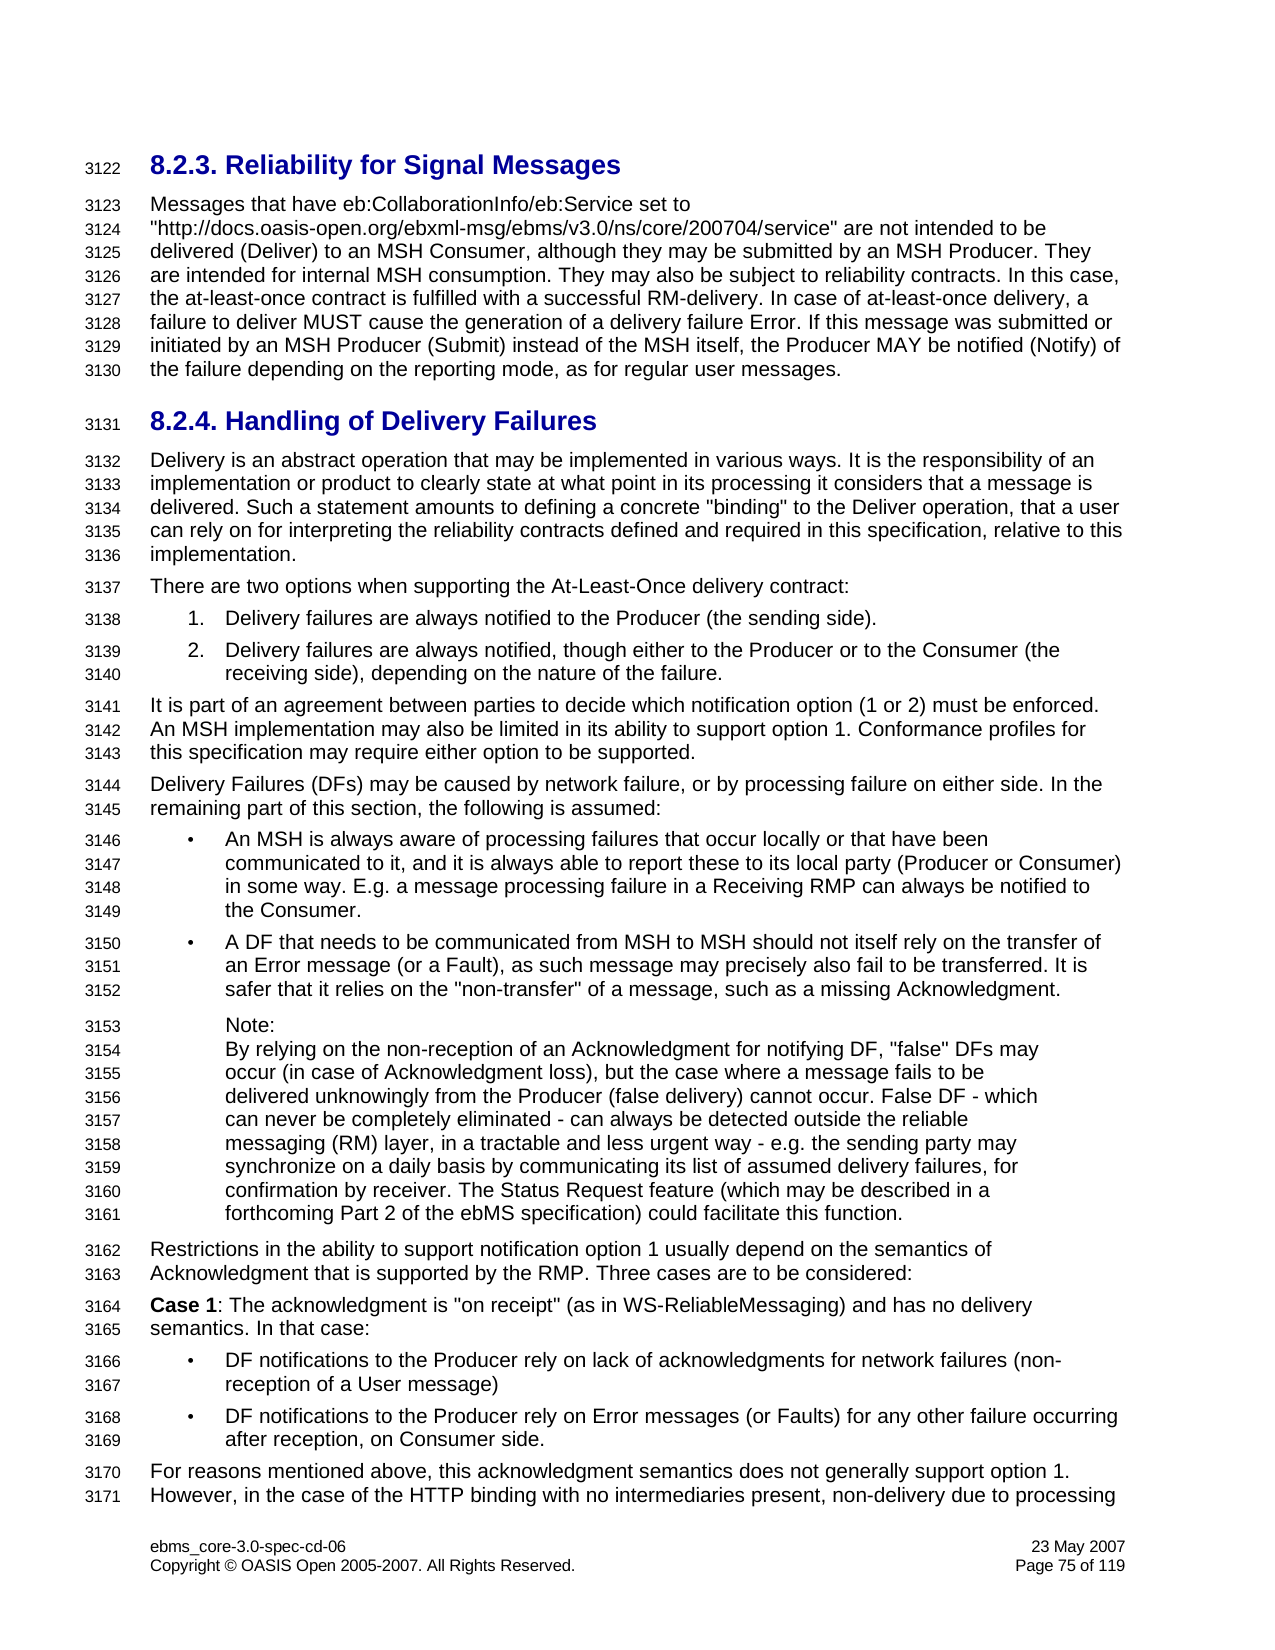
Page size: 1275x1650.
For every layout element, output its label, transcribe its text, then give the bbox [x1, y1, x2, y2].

text There are two options when supporting the At-Least-Once delivery contract: [150, 574, 1125, 598]
list A DF that needs to be communicated from MSH to MSH should not itself rely on the transfer of an Error message (or a Fault), as such message may precisely also fail to be transferred. It is safer that it relies on the "non-transfer" of a message, such as a missing Acknowledgment. [187, 930, 1125, 1001]
text Restrictions in the ability to support notification option 1 usually depend on the semantics of Acknowledgment that is supported by the RMP. Three cases are to be considered: [150, 1238, 1125, 1285]
text It is part of an agreement between parties to decide which notification option (1 or 2) must be enforced. An MSH implementation may also be limited in its ability to support option 1. Conformance profiles for this specification may require either option to be supported. [150, 693, 1125, 764]
list Delivery failures are always notified, though either to the Producer or to the Consumer (the receiving side), depending on the nature of the failure. [187, 638, 1125, 685]
list Delivery failures are always notified to the Producer (the sending side). [187, 606, 1125, 630]
text Case 1: The acknowledgment is "on receipt" (as in WS-ReliableMessaging) and has no delivery semantics. In that case: [150, 1293, 1125, 1340]
subtitle Handling of Delivery Failures [150, 406, 1125, 436]
list DF notifications to the Producer rely on Error messages (or Faults) for any other failure occurring after reception, on Consumer side. [187, 1404, 1125, 1451]
list DF notifications to the Producer rely on lack of acknowledgments for network failures (non-reception of a User message) [187, 1349, 1125, 1396]
subtitle Reliability for Signal Messages [150, 150, 1125, 180]
text Messages that have eb:CollaborationInfo/eb:Service set to "http://docs.oasis-open.org/ebxml-msg/ebms/v3.0/ns/core/200704/service" are not intended to be delivered (Deliver) to an MSH Consumer, although they may be submitted by an MSH Producer. They are intended for internal MSH consumption. They may also be subject to reliability contracts. In this case, the at-least-once contract is fulfilled with a successful RM-delivery. In case of at-least-once delivery, a failure to deliver MUST cause the generation of a delivery failure Error. If this message was submitted or initiated by an MSH Producer (Submit) instead of the MSH itself, the Producer MAY be notified (Notify) of the failure depending on the reporting mode, as for regular user messages. [150, 192, 1125, 381]
text Note: By relying on the non-reception of an Acknowledgment for notifying DF, "false" DFs may occur (in case of Acknowledgment loss), but the case where a message fails to be delivered unknowingly from the Producer (false delivery) cannot occur. False DF - which can never be completely eliminated - can always be detected outside the reliable messaging (RM) layer, in a tractable and less urgent way - e.g. the sending party may synchronize on a daily basis by communicating its list of assumed delivery failures, for confirmation by receiver. The Status Request feature (which may be described in a forthcoming Part 2 of the ebMS specification) could facilitate this function. [225, 1013, 1050, 1225]
text Delivery is an abstract operation that may be implemented in various ways. It is the responsibility of an implementation or product to clearly state at what point in its processing it considers that a message is delivered. Such a statement amounts to defining a concrete "binding" to the Deliver operation, that a user can rely on for interpreting the reliability contracts defined and required in this specification, relative to this implementation. [150, 448, 1125, 566]
list An MSH is always aware of processing failures that occur locally or that have been communicated to it, and it is always able to report these to its local party (Producer or Consumer) in some way. E.g. a message processing failure in a Receiving RMP can always be notified to the Consumer. [187, 828, 1125, 922]
text Delivery Failures (DFs) may be caused by network failure, or by processing failure on either side. In the remaining part of this section, the following is assumed: [150, 772, 1125, 819]
text For reasons mentioned above, this acknowledgment semantics does not generally support option 1. However, in the case of the HTTP binding with no intermediaries present, non-delivery due to processing [150, 1459, 1125, 1507]
